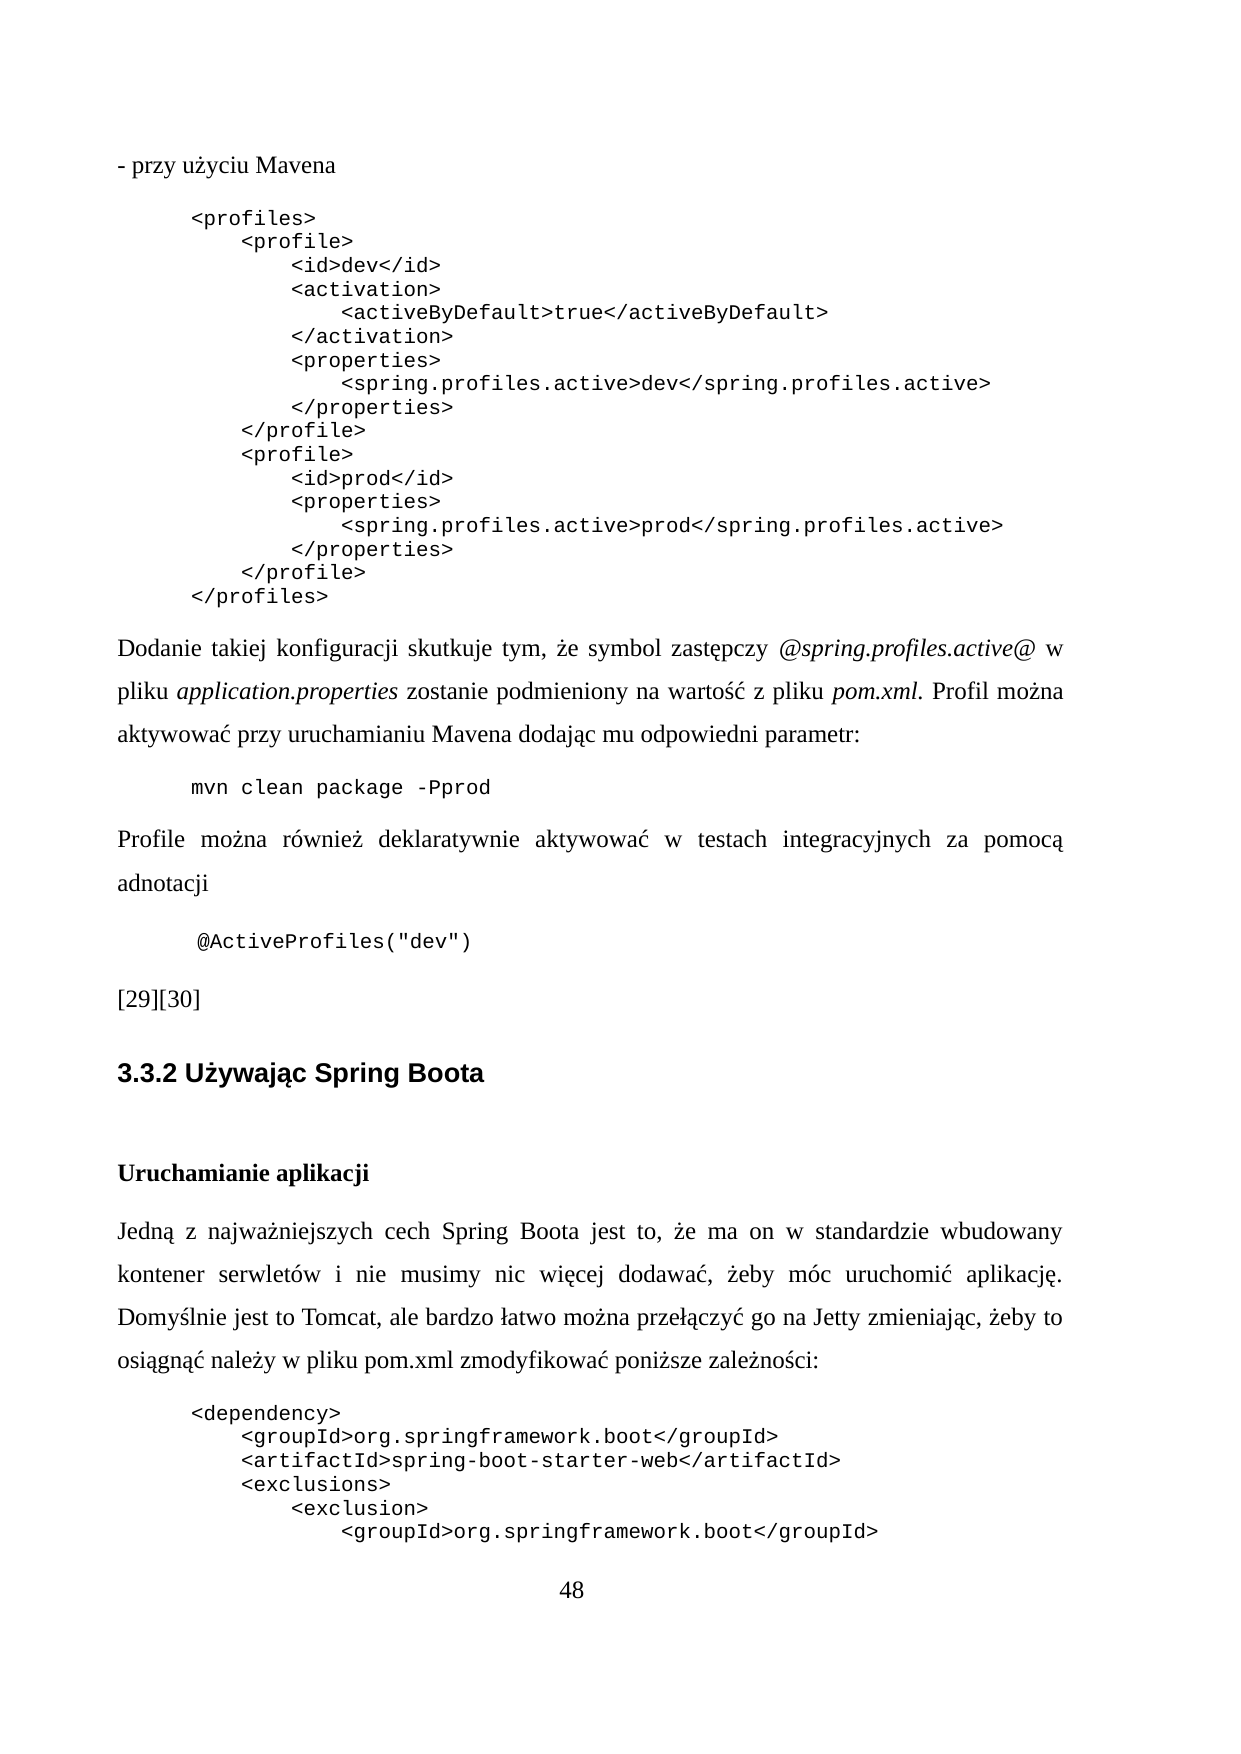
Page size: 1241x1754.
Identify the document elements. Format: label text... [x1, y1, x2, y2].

text <groupId>org.springframework.boot</groupId> [191, 1427, 1063, 1450]
text <artifactId>spring-boot-starter-web</artifactId> [191, 1450, 1063, 1474]
text </activation> [191, 326, 1063, 349]
text mvn clean package -Pprod [191, 777, 1063, 801]
text Dodanie takiej konfiguracji skutkuje tym, że symbol zastępczy @spring.profiles.active@ w pliku application.properties zostanie podmieniony na wartość z pliku pom.xml. Profil można aktywować przy uruchamianiu Mavena dodając mu odpowiedni parametr: [117, 633, 1063, 748]
text </properties> [191, 397, 1063, 421]
text <groupId>org.springframework.boot</groupId> [191, 1521, 1063, 1545]
text </profiles> [191, 586, 1063, 610]
text <activation> [191, 279, 1063, 302]
text <id>dev</id> [191, 255, 1063, 279]
text <activeByDefault>true</activeByDefault> [191, 302, 1063, 326]
text <id>prod</id> [191, 468, 1063, 491]
text <profile> [191, 444, 1063, 468]
text </properties> [191, 539, 1063, 562]
text <profiles> [191, 208, 1063, 231]
text </profile> [191, 421, 1063, 444]
text Jedną z najważniejszych cech Spring Boota jest to, że ma on w standardzie wbudowany kontener serwletów i nie musimy nic więcej dodawać, żeby móc uruchomić aplikację. Domyślnie jest to Tomcat, ale bardzo łatwo można przełączyć go na Jetty zmieniając, żeby to osiągnąć należy w pliku pom.xml zmodyfikować poniższe zależności: [117, 1216, 1063, 1374]
text <profile> [191, 231, 1063, 255]
text <properties> [191, 491, 1063, 515]
text <spring.profiles.active>dev</spring.profiles.active> [191, 373, 1063, 397]
text <exclusions> [191, 1474, 1063, 1497]
text @ActiveProfiles("dev") [191, 925, 1063, 955]
text <spring.profiles.active>prod</spring.profiles.active> [191, 515, 1063, 539]
text - przy użyciu Mavena [117, 150, 1063, 179]
text <properties> [191, 349, 1063, 373]
text <exclusion> [191, 1497, 1063, 1521]
text Profile można również deklaratywnie aktywować w testach integracyjnych za pomocą adnotacji [117, 824, 1063, 896]
text Uruchamianie aplikacji [117, 1158, 1063, 1187]
text <dependency> [191, 1403, 1063, 1427]
text </profile> [191, 562, 1063, 586]
text [29][30] [117, 984, 1063, 1013]
subtitle 3.3.2 Używając Spring Boota [117, 1057, 1063, 1088]
